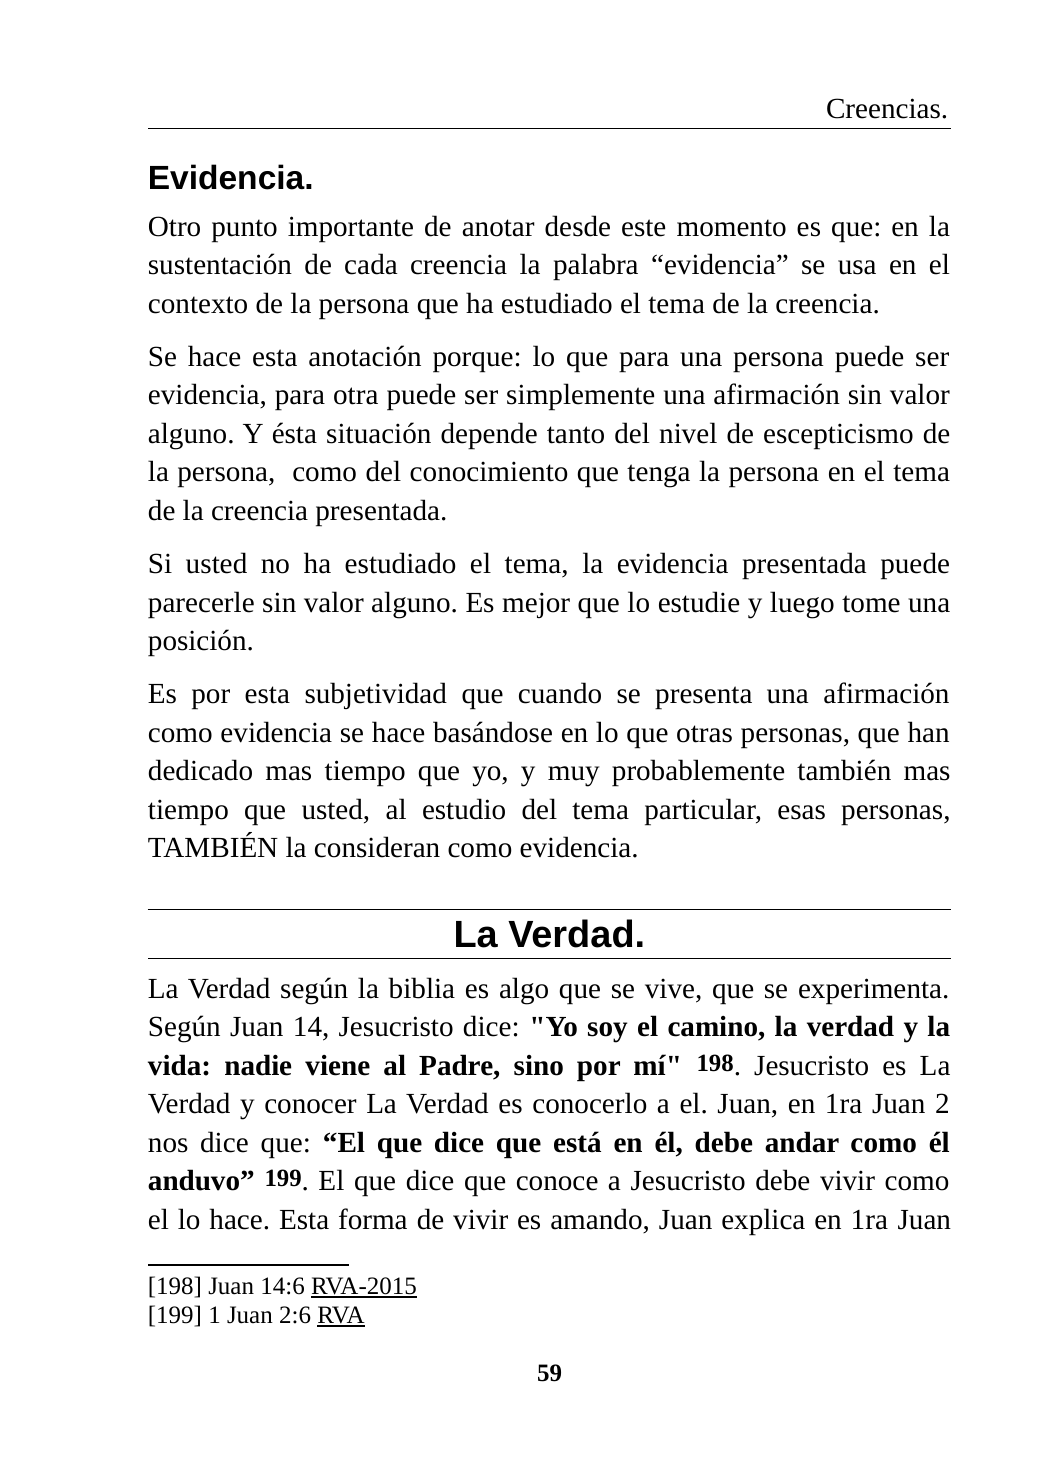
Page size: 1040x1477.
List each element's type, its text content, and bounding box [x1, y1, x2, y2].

text Si usted no ha estudiado el tema, la evidencia presentada puede parecerle sin valor alguno. Es mejor que lo estudie y luego tome una posición. [148, 546, 951, 657]
subtitle La Verdad. [148, 910, 951, 958]
text Es por esta subjetividad que cuando se presenta una afirmación como evidencia se hace basándose en lo que otras personas, que han dedicado mas tiempo que yo, y muy probablemente también mas tiempo que usted, al estudio del tema particular, esas personas, TAMBIÉN la consideran como evidencia. [148, 676, 951, 864]
text Se hace esta anotación porque: lo que para una persona puede ser evidencia, para otra puede ser simplemente una afirmación sin valor alguno. Y ésta situación depende tanto del nivel de escepticismo de la persona, como del conocimiento que tenga la persona en el tema de la creencia presentada. [148, 339, 951, 527]
text La Verdad según la biblia es algo que se vive, que se experimenta. Según Juan 14, Jesucristo dice: "Yo soy el camino, la verdad y la vida: nadie viene al Padre, sino por mí" . Jesucristo es La Verdad y conocer La Verdad es conocerlo a el. Juan, en 1ra Juan 2 nos dice que: “El que dice que está en él, debe andar como él anduvo” . El que dice que conoce a Jesucristo debe vivir como el lo hace. Esta forma de vivir es amando, Juan explica en 1ra Juan [148, 971, 951, 1236]
text Juan 14:6 RVA-2015 [148, 1271, 951, 1300]
text 1 Juan 2:6 RVA [148, 1300, 951, 1329]
subtitle Evidencia. [148, 157, 951, 196]
text Otro punto importante de anotar desde este momento es que: en la sustentación de cada creencia la palabra “evidencia” se usa en el contexto de la persona que ha estudiado el tema de la creencia. [148, 209, 951, 319]
